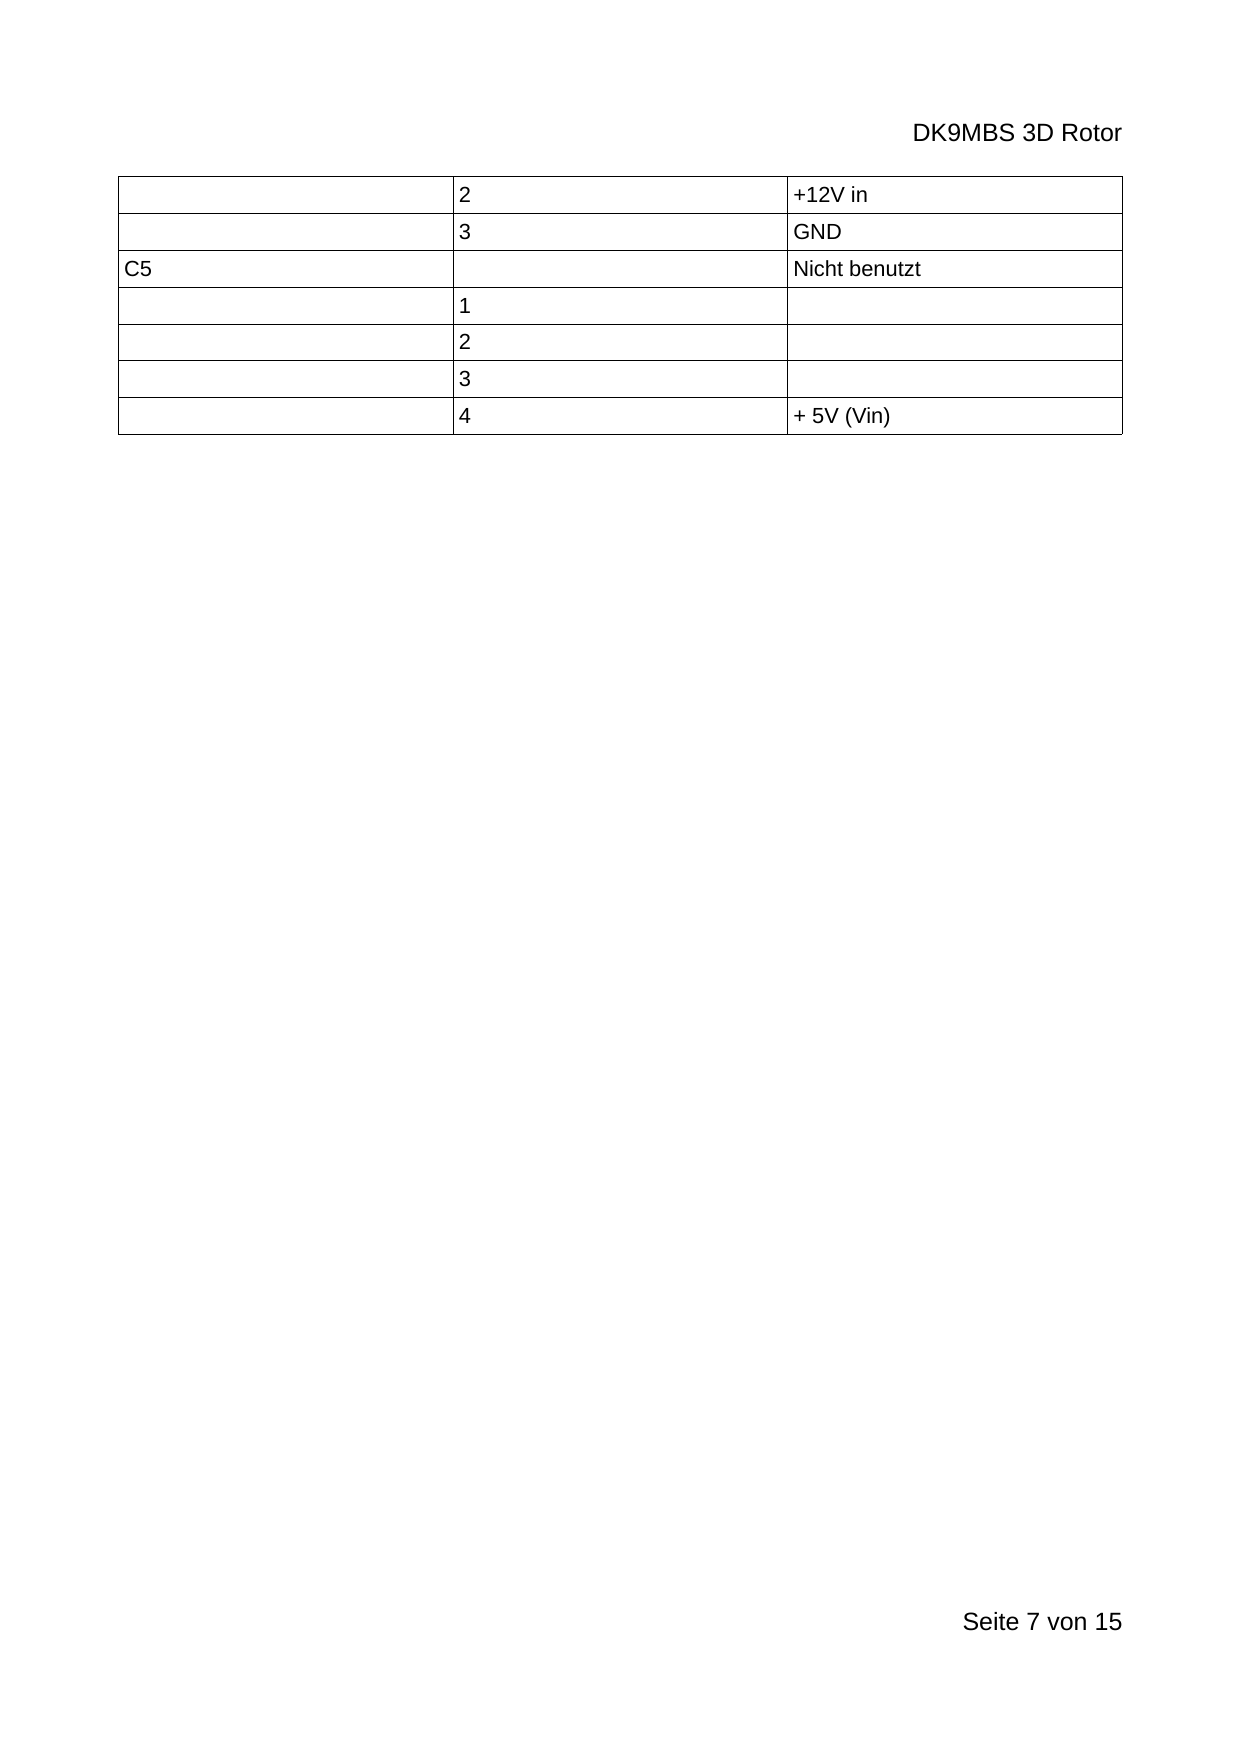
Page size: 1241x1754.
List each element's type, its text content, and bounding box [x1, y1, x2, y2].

table_cell C5 [119, 251, 453, 287]
table_cell +12V in [788, 177, 1122, 213]
table_cell GND [788, 214, 1122, 250]
table_cell 2 [454, 177, 787, 213]
table_cell + 5V (Vin) [788, 398, 1122, 434]
table_cell 1 [454, 288, 787, 323]
table_cell [788, 325, 1122, 360]
table_cell [119, 361, 453, 397]
table_cell 3 [454, 214, 787, 250]
table_cell 3 [454, 361, 787, 397]
table_cell 4 [454, 398, 787, 434]
table_cell [119, 177, 453, 213]
table_cell 2 [454, 325, 787, 360]
table_cell [119, 398, 453, 434]
table_cell [788, 288, 1122, 323]
table_cell [454, 251, 787, 287]
table_cell [788, 361, 1122, 397]
table_cell Nicht benutzt [788, 251, 1122, 287]
table_cell [119, 325, 453, 360]
table_cell [119, 288, 453, 323]
table_cell [119, 214, 453, 250]
